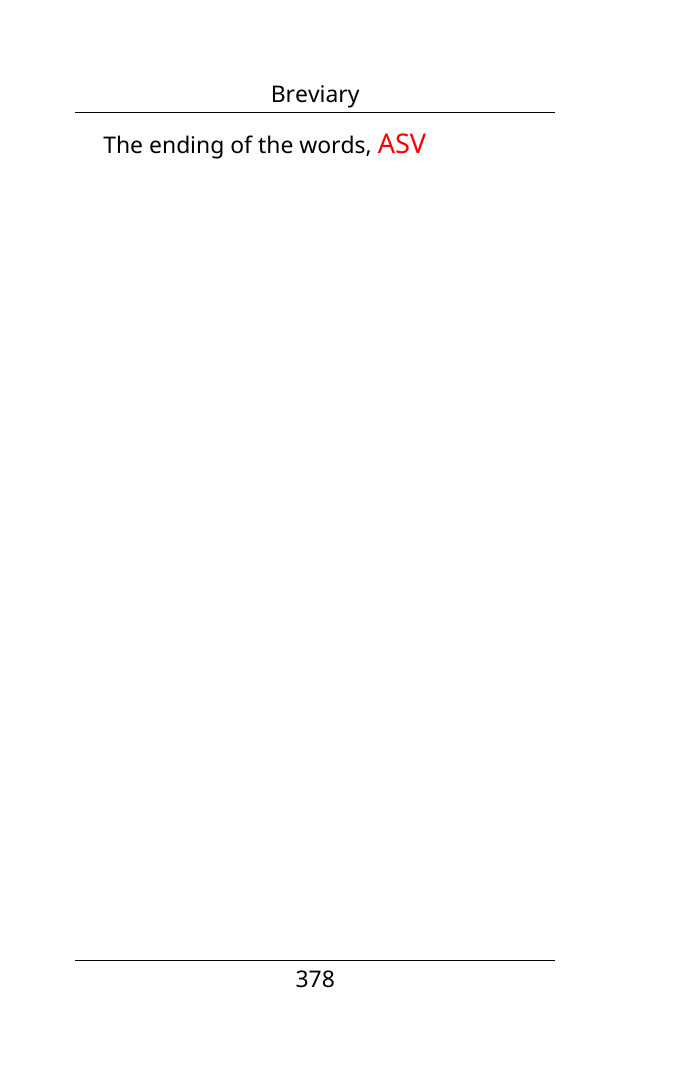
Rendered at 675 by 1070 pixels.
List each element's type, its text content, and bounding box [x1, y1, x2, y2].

text The ending of the words, ASV [103, 125, 555, 162]
